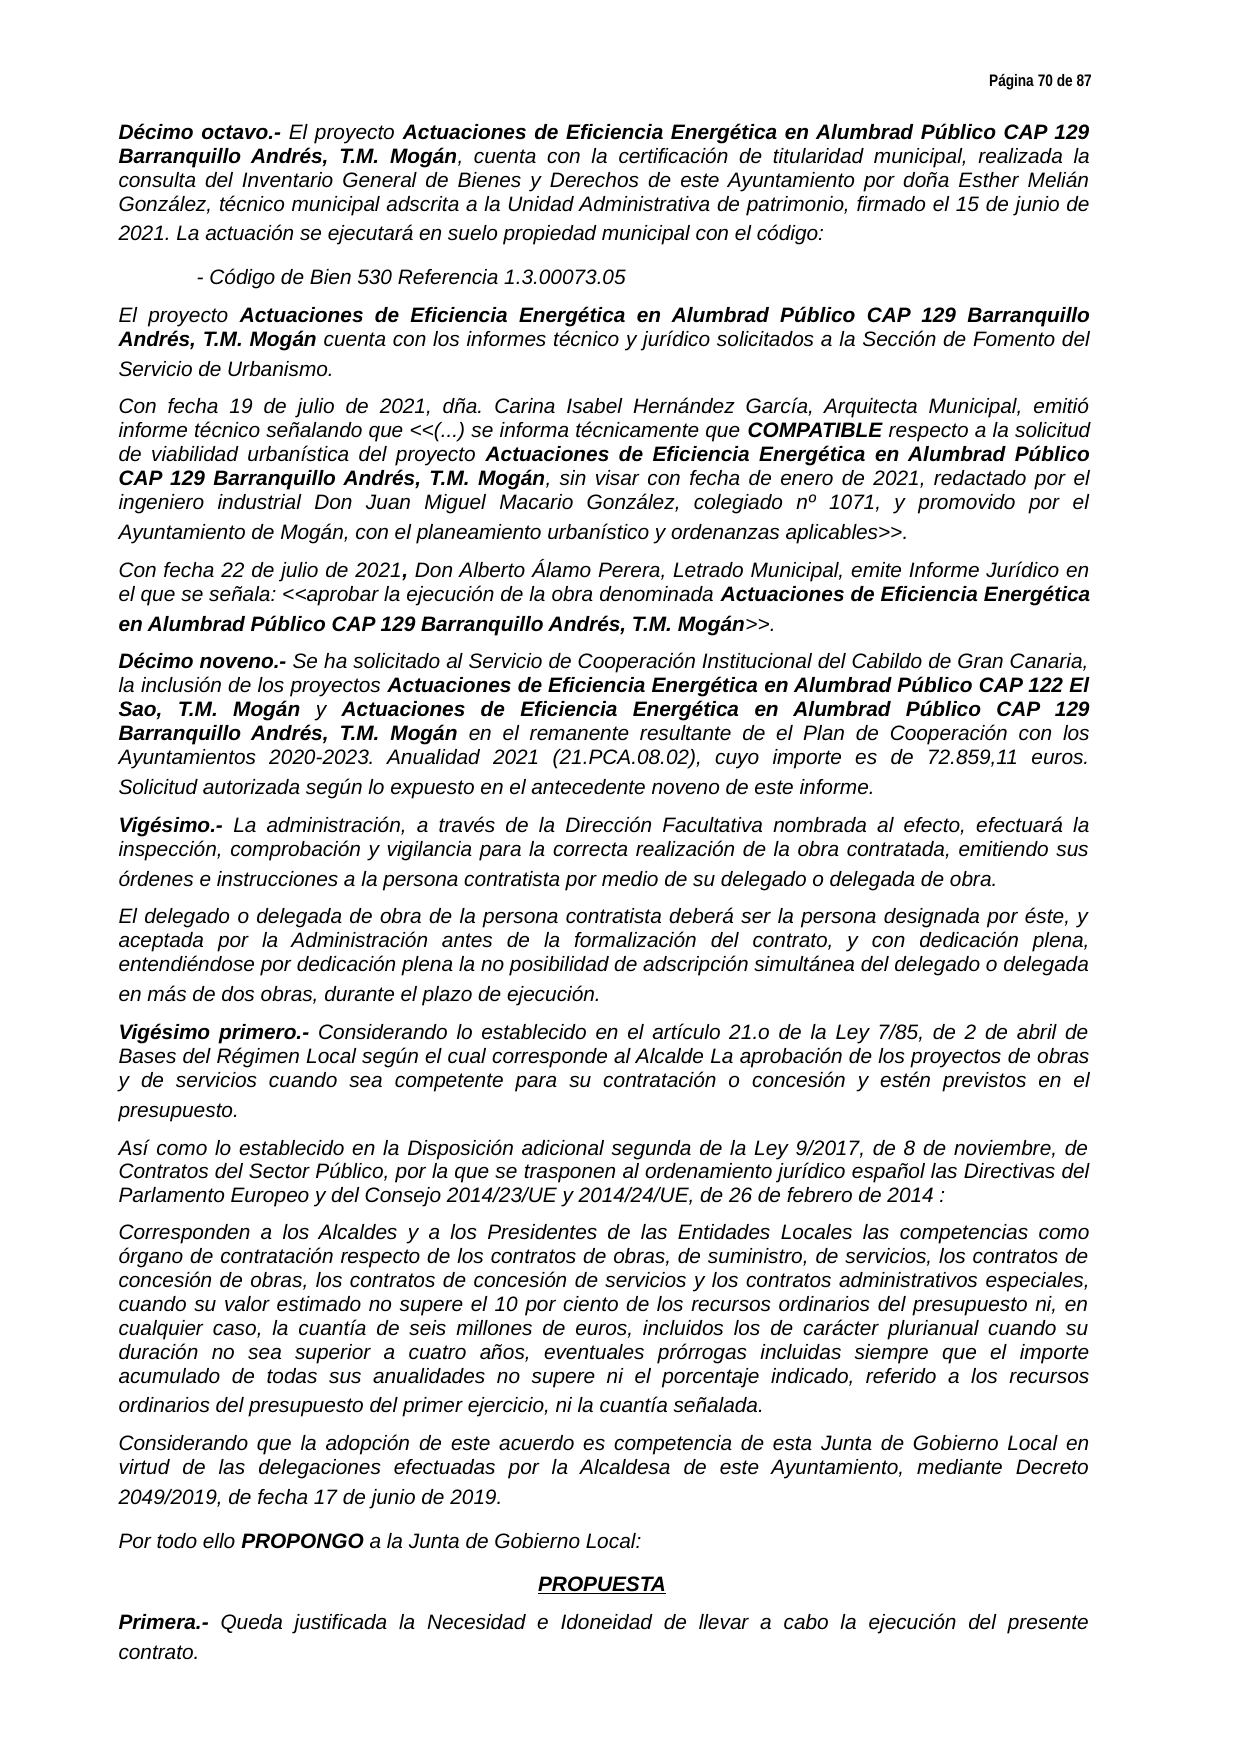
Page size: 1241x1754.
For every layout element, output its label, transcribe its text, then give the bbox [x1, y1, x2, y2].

text Por todo ello PROPONGO a la Junta de Gobierno Local: [118, 1523, 1092, 1554]
text Con fecha 22 de julio de 2021, Don Alberto Álamo Perera, Letrado Municipal, emite Informe Jurídico en el que se señala: <<aprobar la ejecución de la obra denominada Actuaciones de Eficiencia Energética en Alumbrad Público CAP 129 Barranquillo Andrés, T.M. Mogán>>. [118, 558, 1092, 637]
text - Código de Bien 530 Referencia 1.3.00073.05 [118, 259, 1092, 290]
text El proyecto Actuaciones de Eficiencia Energética en Alumbrad Público CAP 129 Barranquillo Andrés, T.M. Mogán cuenta con los informes técnico y jurídico solicitados a la Sección de Fomento del Servicio de Urbanismo. [118, 303, 1092, 382]
text El delegado o delegada de obra de la persona contratista deberá ser la persona designada por éste, y aceptada por la Administración antes de la formalización del contrato, y con dedicación plena, entendiéndose por dedicación plena la no posibilidad de adscripción simultánea del delegado o delegada en más de dos obras, durante el plazo de ejecución. [118, 904, 1092, 1007]
text Décimo octavo.- El proyecto Actuaciones de Eficiencia Energética en Alumbrad Público CAP 129 Barranquillo Andrés, T.M. Mogán, cuenta con la certificación de titularidad municipal, realizada la consulta del Inventario General de Bienes y Derechos de este Ayuntamiento por doña Esther Melián González, técnico municipal adscrita a la Unidad Administrativa de patrimonio, firmado el 15 de junio de 2021. La actuación se ejecutará en suelo propiedad municipal con el código: [118, 120, 1092, 247]
text Considerando que la adopción de este acuerdo es competencia de esta Junta de Gobierno Local en virtud de las delegaciones efectuadas por la Alcaldesa de este Ayuntamiento, mediante Decreto 2049/2019, de fecha 17 de junio de 2019. [118, 1431, 1092, 1510]
text Corresponden a los Alcaldes y a los Presidentes de las Entidades Locales las competencias como órgano de contratación respecto de los contratos de obras, de suministro, de servicios, los contratos de concesión de obras, los contratos de concesión de servicios y los contratos administrativos especiales, cuando su valor estimado no supere el 10 por ciento de los recursos ordinarios del presupuesto ni, en cualquier caso, la cuantía de seis millones de euros, incluidos los de carácter plurianual cuando su duración no sea superior a cuatro años, eventuales prórrogas incluidas siempre que el importe acumulado de todas sus anualidades no supere ni el porcentaje indicado, referido a los recursos ordinarios del presupuesto del primer ejercicio, ni la cuantía señalada. [118, 1220, 1092, 1419]
text Así como lo establecido en la Disposición adicional segunda de la Ley 9/2017, de 8 de noviembre, de Contratos del Sector Público, por la que se trasponen al ordenamiento jurídico español las Directivas del Parlamento Europeo y del Consejo 2014/23/UE y 2014/24/UE, de 26 de febrero de 2014 : [118, 1135, 1092, 1207]
text Con fecha 19 de julio de 2021, dña. Carina Isabel Hernández García, Arquitecta Municipal, emitió informe técnico señalando que <<(...) se informa técnicamente que COMPATIBLE respecto a la solicitud de viabilidad urbanística del proyecto Actuaciones de Eficiencia Energética en Alumbrad Público CAP 129 Barranquillo Andrés, T.M. Mogán, sin visar con fecha de enero de 2021, redactado por el ingeniero industrial Don Juan Miguel Macario González, colegiado nº 1071, y promovido por el Ayuntamiento de Mogán, con el planeamiento urbanístico y ordenanzas aplicables>>. [118, 394, 1092, 545]
text Primera.- Queda justificada la Necesidad e Idoneidad de llevar a cabo la ejecución del presente contrato. [118, 1610, 1092, 1665]
text Vigésimo primero.- Considerando lo establecido en el artículo 21.o de la Ley 7/85, de 2 de abril de Bases del Régimen Local según el cual corresponde al Alcalde La aprobación de los proyectos de obras y de servicios cuando sea competente para su contratación o concesión y estén previstos en el presupuesto. [118, 1020, 1092, 1123]
text PROPUESTA [118, 1566, 1092, 1597]
text Vigésimo.- La administración, a través de la Dirección Facultativa nombrada al efecto, efectuará la inspección, comprobación y vigilancia para la correcta realización de la obra contratada, emitiendo sus órdenes e instrucciones a la persona contratista por medio de su delegado o delegada de obra. [118, 813, 1092, 892]
text Décimo noveno.- Se ha solicitado al Servicio de Cooperación Institucional del Cabildo de Gran Canaria, la inclusión de los proyectos Actuaciones de Eficiencia Energética en Alumbrad Público CAP 122 El Sao, T.M. Mogán y Actuaciones de Eficiencia Energética en Alumbrad Público CAP 129 Barranquillo Andrés, T.M. Mogán en el remanente resultante de el Plan de Cooperación con los Ayuntamientos 2020-2023. Anualidad 2021 (21.PCA.08.02), cuyo importe es de 72.859,11 euros. Solicitud autorizada según lo expuesto en el antecedente noveno de este informe. [118, 649, 1092, 800]
